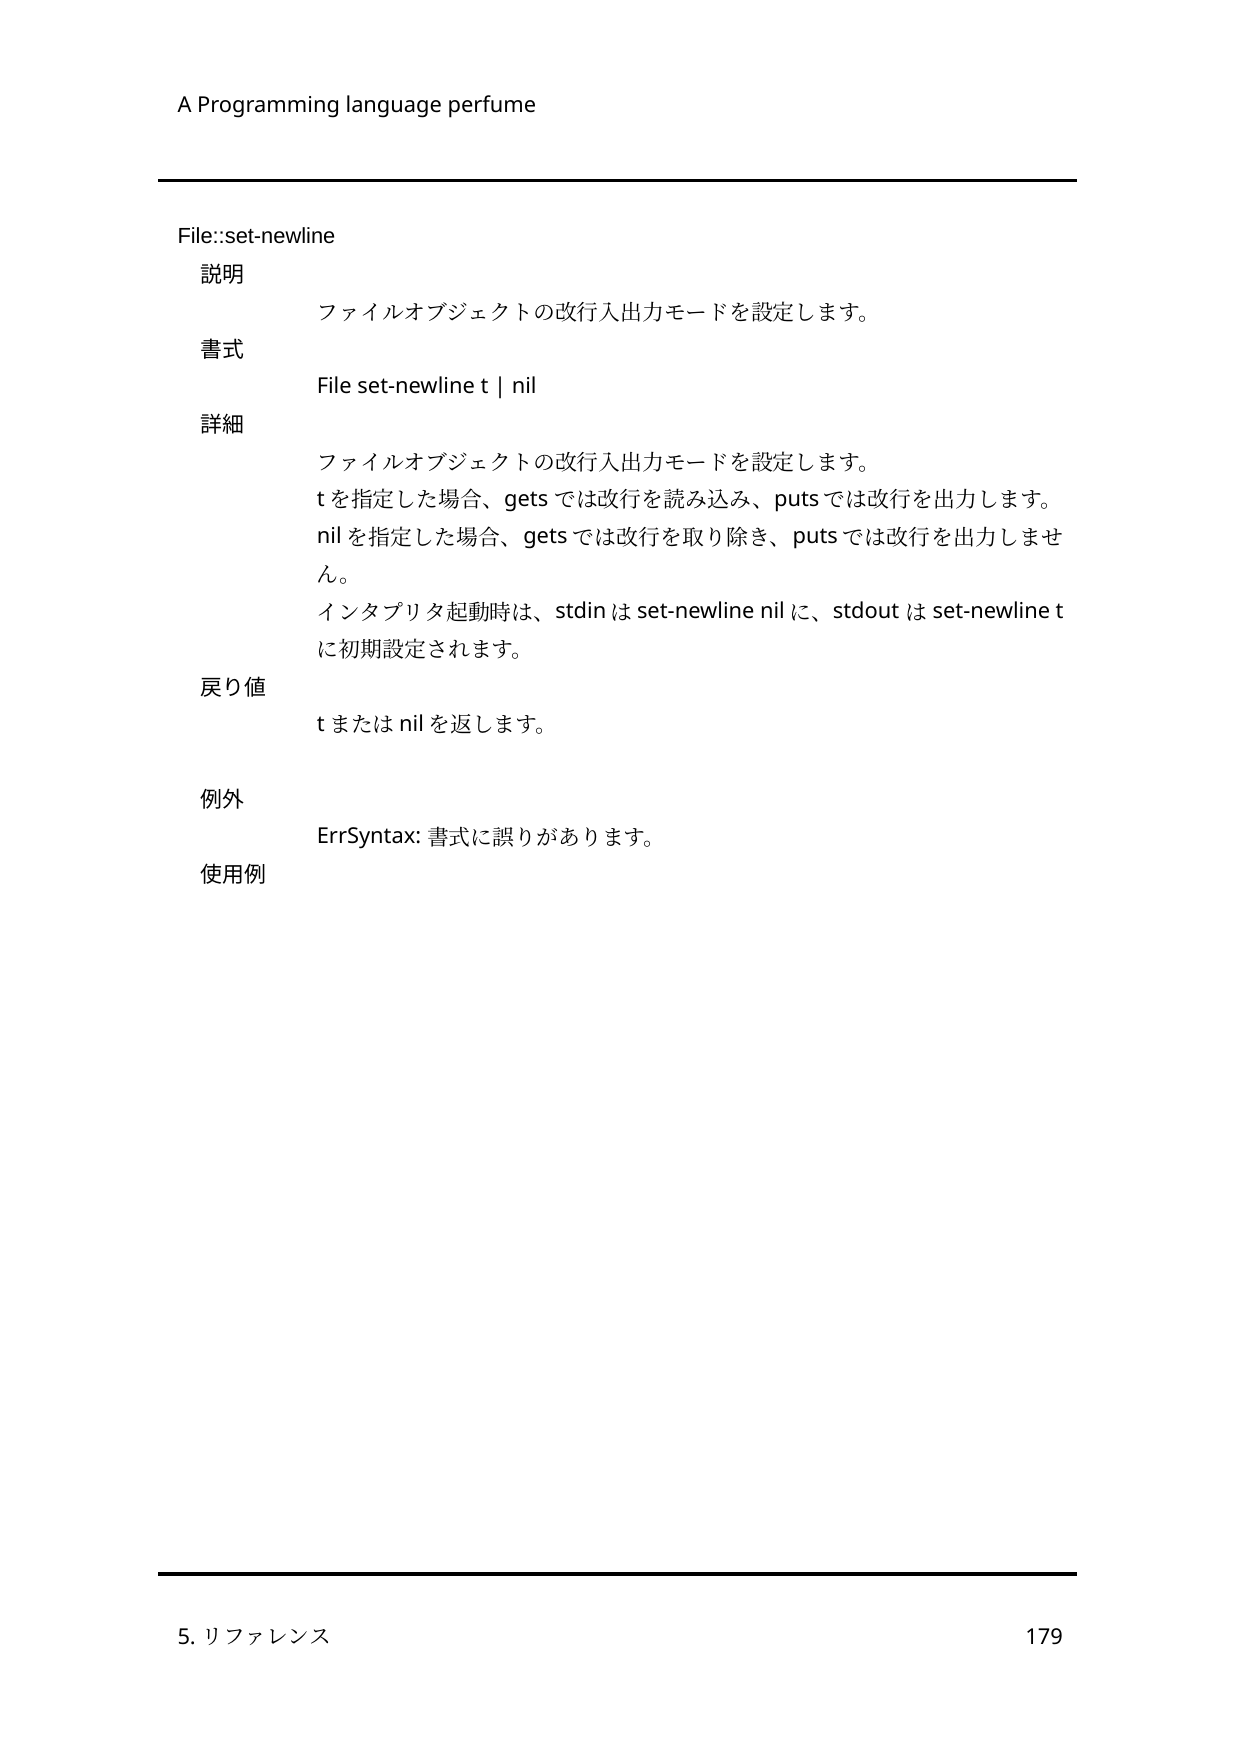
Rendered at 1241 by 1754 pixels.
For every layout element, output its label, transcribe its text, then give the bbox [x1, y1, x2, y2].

table_cell ファイルオブジェクトの改行入出力モードを設定します。 tを指定した場合、gets では改行を読み込み、putsでは改行を出力します。 nilを指定した場合、getsでは改行を取り除き、putsでは改行を出力しません。 インタプリタ起動時は、stdinはset-newline nilに、stdout は set-newline t に初期設定されます。 [317, 404, 1063, 667]
table_cell 詳細 [200, 404, 317, 667]
table_cell 戻り値 [200, 667, 317, 754]
subtitle File::set-newline [177, 217, 1063, 254]
table_cell ErrSyntax: 書式に誤りがあります。 [317, 754, 1063, 854]
table_header 説明 [200, 254, 317, 329]
table_cell [317, 854, 1063, 929]
table_cell 使用例 [200, 854, 317, 929]
table_cell 例外 [200, 754, 317, 854]
table_cell tまたはnilを返します。 [317, 667, 1063, 754]
table_cell 書式 [200, 329, 317, 404]
table_cell File set-newline t | nil [317, 329, 1063, 404]
table_header ファイルオブジェクトの改行入出力モードを設定します。 [317, 254, 1063, 329]
